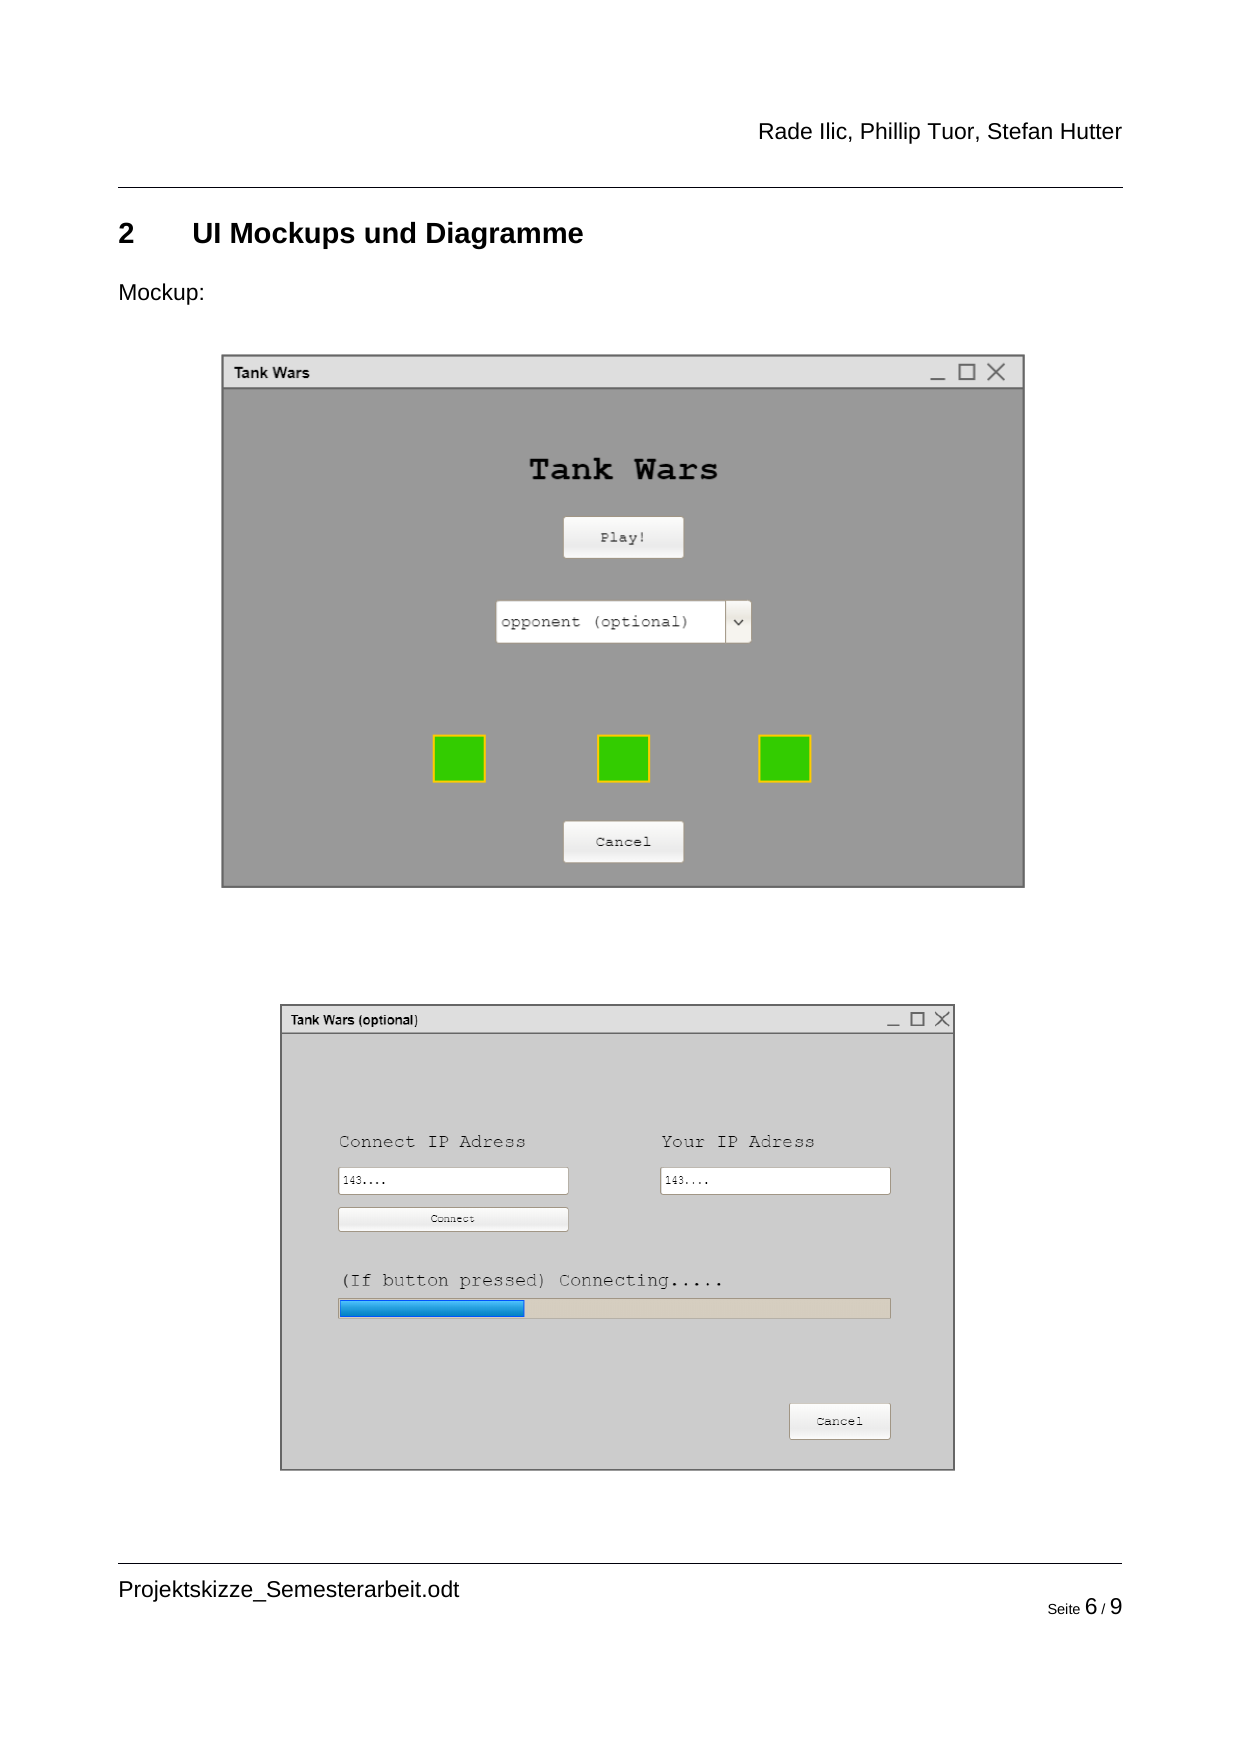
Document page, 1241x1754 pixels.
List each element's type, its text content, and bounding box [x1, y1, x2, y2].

picture [165, 318, 879, 923]
subtitle UI Mockups und Diagramme [118, 217, 1122, 250]
picture [268, 974, 535, 1511]
text Mockup: [118, 279, 1125, 306]
